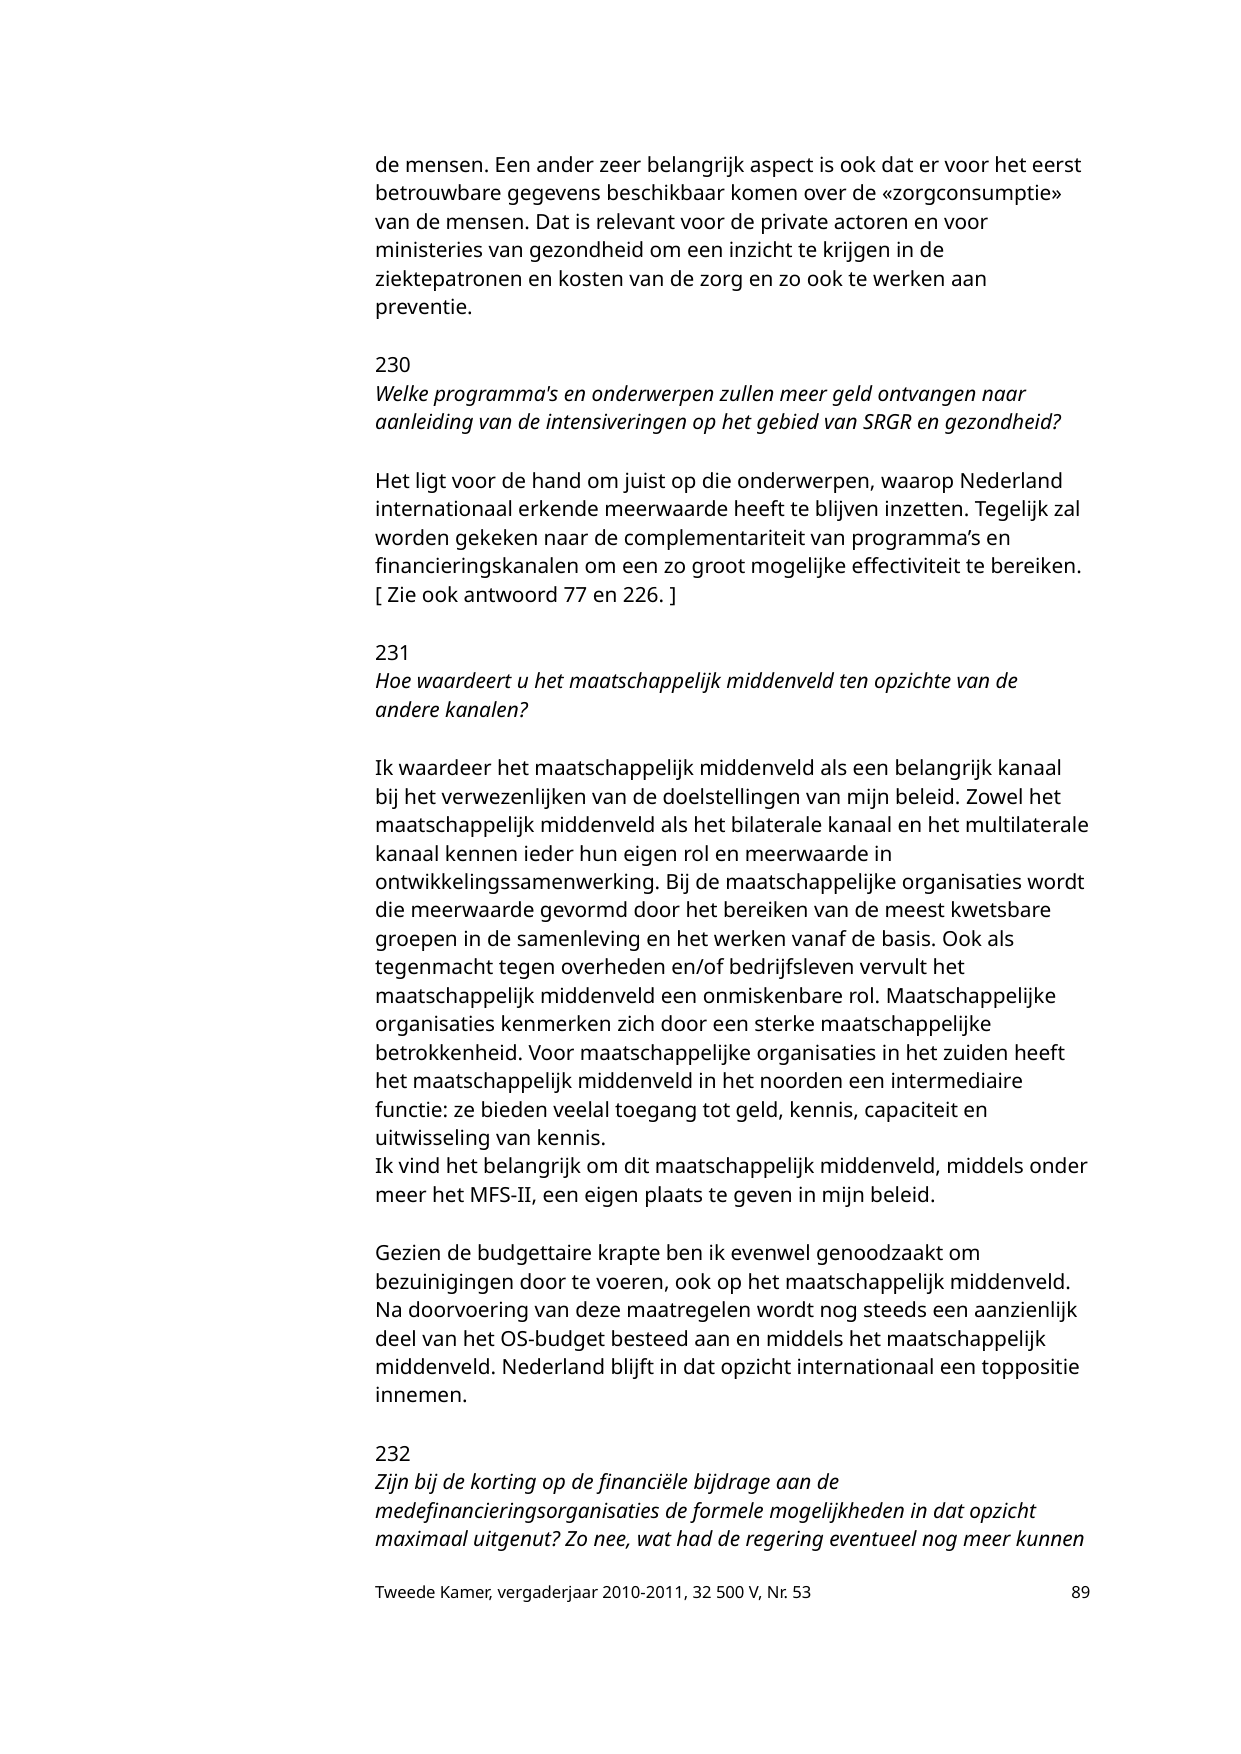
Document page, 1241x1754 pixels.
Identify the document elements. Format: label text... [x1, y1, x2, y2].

text 232 [375, 1439, 1090, 1467]
text Ik waardeer het maatschappelijk middenveld als een belangrijk kanaal bij het verwezenlijken van de doelstellingen van mijn beleid. Zowel het maatschappelijk middenveld als het bilaterale kanaal en het multilaterale kanaal kennen ieder hun eigen rol en meerwaarde in ontwikkelingssamenwerking. Bij de maatschappelijke organisaties wordt die meerwaarde gevormd door het bereiken van de meest kwetsbare groepen in de samenleving en het werken vanaf de basis. Ook als tegenmacht tegen overheden en/of bedrijfsleven vervult het maatschappelijk middenveld een onmiskenbare rol. Maatschappelijke organisaties kenmerken zich door een sterke maatschappelijke betrokkenheid. Voor maatschappelijke organisaties in het zuiden heeft het maatschappelijk middenveld in het noorden een intermediaire functie: ze bieden veelal toegang tot geld, kennis, capaciteit en uitwisseling van kennis. [375, 753, 1090, 1152]
text [ Zie ook antwoord 77 en 226. ] [375, 580, 1090, 608]
text Het ligt voor de hand om juist op die onderwerpen, waarop Nederland internationaal erkende meerwaarde heeft te blijven inzetten. Tegelijk zal worden gekeken naar de complementariteit van programma’s en financieringskanalen om een zo groot mogelijke effectiviteit te bereiken. [375, 466, 1090, 580]
text de mensen. Een ander zeer belangrijk aspect is ook dat er voor het eerst betrouwbare gegevens beschikbaar komen over de «zorgconsumptie» van de mensen. Dat is relevant voor de private actoren en voor ministeries van gezondheid om een inzicht te krijgen in de ziektepatronen en kosten van de zorg en zo ook te werken aan preventie. [375, 150, 1090, 321]
text 231 [375, 638, 1090, 667]
text Zijn bij de korting op de financiële bijdrage aan de medefinancieringsorganisaties de formele mogelijkheden in dat opzicht maximaal uitgenut? Zo nee, wat had de regering eventueel nog meer kunnen [375, 1467, 1090, 1553]
text Welke programma's en onderwerpen zullen meer geld ontvangen naar aanleiding van de intensiveringen op het gebied van SRGR en gezondheid? [375, 379, 1090, 436]
text Hoe waardeert u het maatschappelijk middenveld ten opzichte van de andere kanalen? [375, 667, 1090, 723]
text Ik vind het belangrijk om dit maatschappelijk middenveld, middels onder meer het MFS-II, een eigen plaats te geven in mijn beleid. [375, 1152, 1090, 1208]
text Gezien de budgettaire krapte ben ik evenwel genoodzaakt om bezuinigingen door te voeren, ook op het maatschappelijk middenveld. Na doorvoering van deze maatregelen wordt nog steeds een aanzienlijk deel van het OS-budget besteed aan en middels het maatschappelijk middenveld. Nederland blijft in dat opzicht internationaal een toppositie innemen. [375, 1238, 1090, 1409]
text 230 [375, 351, 1090, 379]
